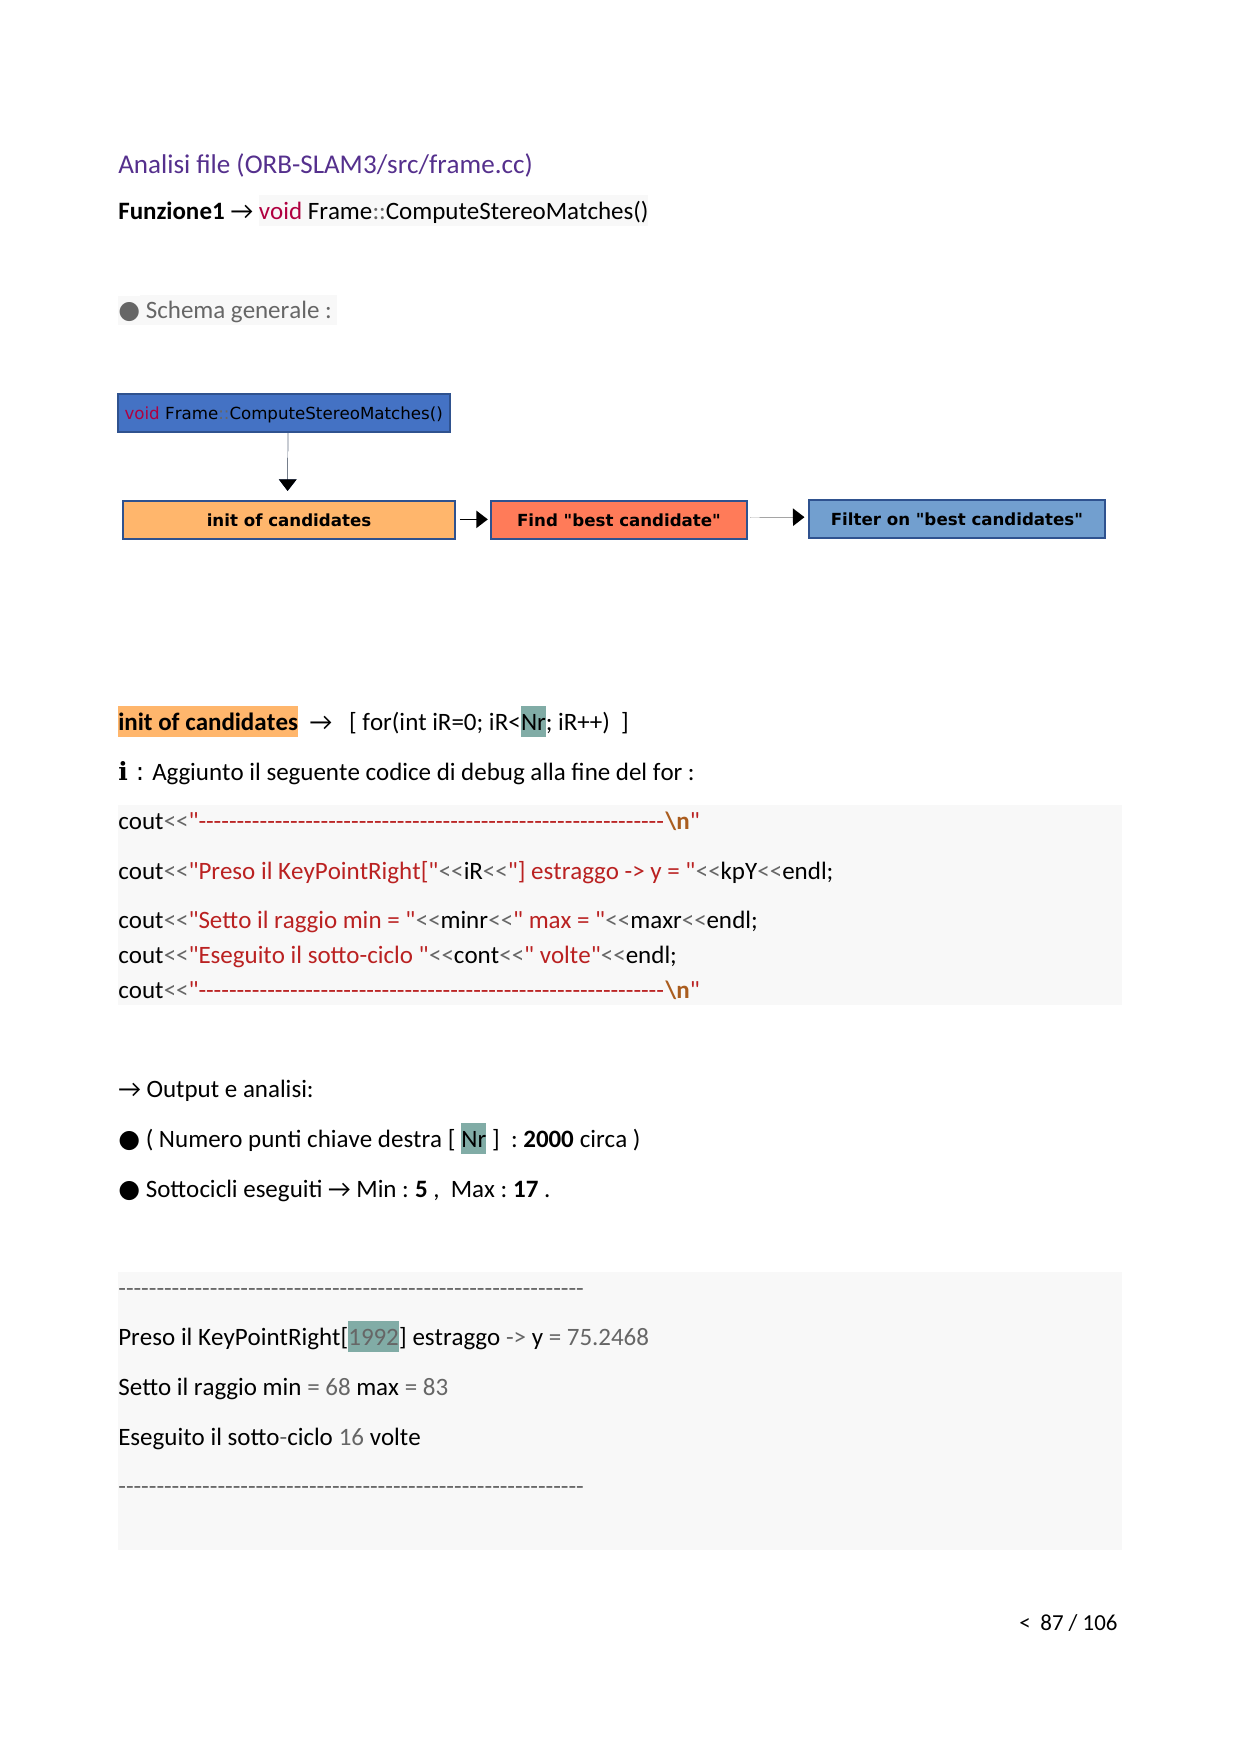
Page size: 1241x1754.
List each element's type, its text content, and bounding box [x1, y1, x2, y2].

subtitle Analisi file (ORB-SLAM3/src/frame.cc) [118, 148, 1122, 181]
text cout<<"Preso il KeyPointRight["<<iR<<"] estraggo -> y = "<<kpY<<endl; [118, 855, 1122, 885]
text Funzione1 → void Frame::ComputeStereoMatches() [118, 195, 1122, 226]
text ℹ : Aggiunto il seguente codice di debug alla fine del for : [118, 756, 1122, 786]
text init of candidates → [ for(int iR=0; iR<Nr; iR++) ] [118, 706, 1122, 737]
text cout<<"Setto il raggio min = "<<minr<<" max = "<<maxr<<endl; cout<<"Eseguito il sotto-ciclo "<<cont<<" volte"<<endl; cout<<"-------------------------------------------------------------\n" [118, 904, 1122, 1005]
text ------------------------------------------------------------- [118, 1272, 1122, 1302]
text ● Schema generale : [118, 294, 1122, 325]
text Preso il KeyPointRight[1992] estraggo -> y = 75.2468 [118, 1321, 1122, 1352]
text Eseguito il sotto-ciclo 16 volte [118, 1421, 1122, 1451]
text → Output e analisi: [118, 1073, 1122, 1104]
text Setto il raggio min = 68 max = 83 [118, 1371, 1122, 1402]
text ● Sottocicli eseguiti → Min : 5 , Max : 17 . [118, 1173, 1122, 1203]
text ● ( Numero punti chiave destra [ Nr ] : 2000 circa ) [118, 1123, 1122, 1154]
text ------------------------------------------------------------- [118, 1470, 1122, 1501]
text cout<<"-------------------------------------------------------------\n" [118, 805, 1122, 836]
